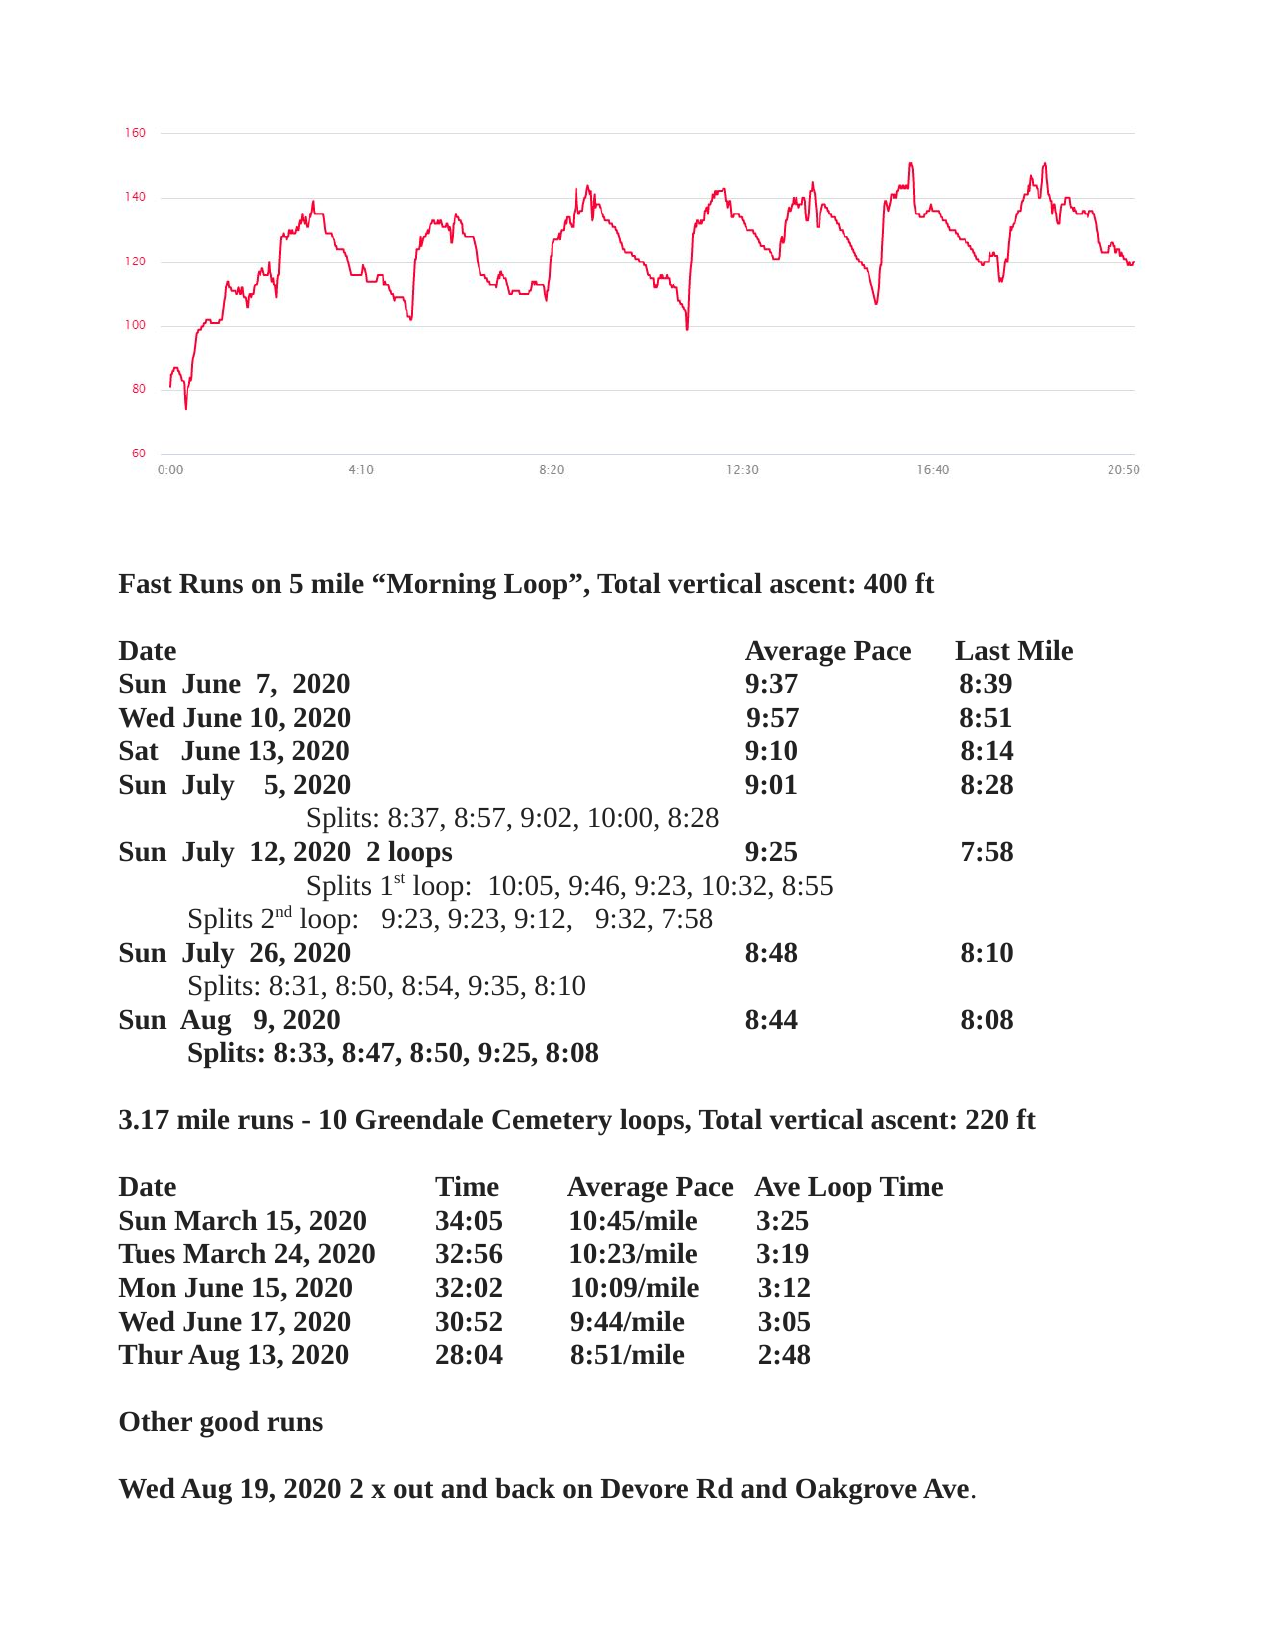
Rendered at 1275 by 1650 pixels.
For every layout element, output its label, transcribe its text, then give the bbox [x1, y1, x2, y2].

text Sat June 13, 2020 9:10 8:14 Sun July 5, 2020 9:01 8:28 Splits: 8:37, 8:57, 9:02, 10:00, 8:28 Sun July 12, 2020 2 loops 9:25 7:58 Splits 1st loop: 10:05, 9:46, 9:23, 10:32, 8:55 [118, 733, 1161, 901]
text Date Time Average Pace Ave Loop Time [118, 1169, 1161, 1203]
text Wed June 17, 2020 30:52 9:44/mile 3:05 [118, 1304, 1161, 1337]
list 3.17 mile runs - 10 Greendale Cemetery loops, Total vertical ascent: 220 ft [118, 1102, 1161, 1136]
text Wed June 10, 2020 9:57 8:51 [118, 700, 1161, 733]
text Wed Aug 19, 2020 2 x out and back on Devore Rd and Oakgrove Ave. [118, 1471, 1161, 1505]
text Tues March 24, 2020 32:56 10:23/mile 3:19 [118, 1237, 1161, 1270]
text Thur Aug 13, 2020 28:04 8:51/mile 2:48 [118, 1337, 1161, 1371]
picture [116, 118, 1160, 501]
text Sun Aug 9, 2020 8:44 8:08 Splits: 8:33, 8:47, 8:50, 9:25, 8:08 [118, 1002, 1161, 1069]
text Sun July 26, 2020 8:48 8:10 Splits: 8:31, 8:50, 8:54, 9:35, 8:10 [118, 935, 1161, 1002]
text Mon June 15, 2020 32:02 10:09/mile 3:12 [118, 1270, 1161, 1304]
text Date Average Pace Last Mile [118, 633, 1161, 666]
text Sun June 7, 2020 9:37 8:39 [118, 666, 1161, 700]
text Splits 2nd loop: 9:23, 9:23, 9:12, 9:32, 7:58 [118, 901, 1161, 935]
text Fast Runs on 5 mile “Morning Loop”, Total vertical ascent: 400 ft [118, 566, 1161, 599]
text Sun March 15, 2020 34:05 10:45/mile 3:25 [118, 1203, 1161, 1237]
text Other good runs [118, 1404, 1161, 1438]
